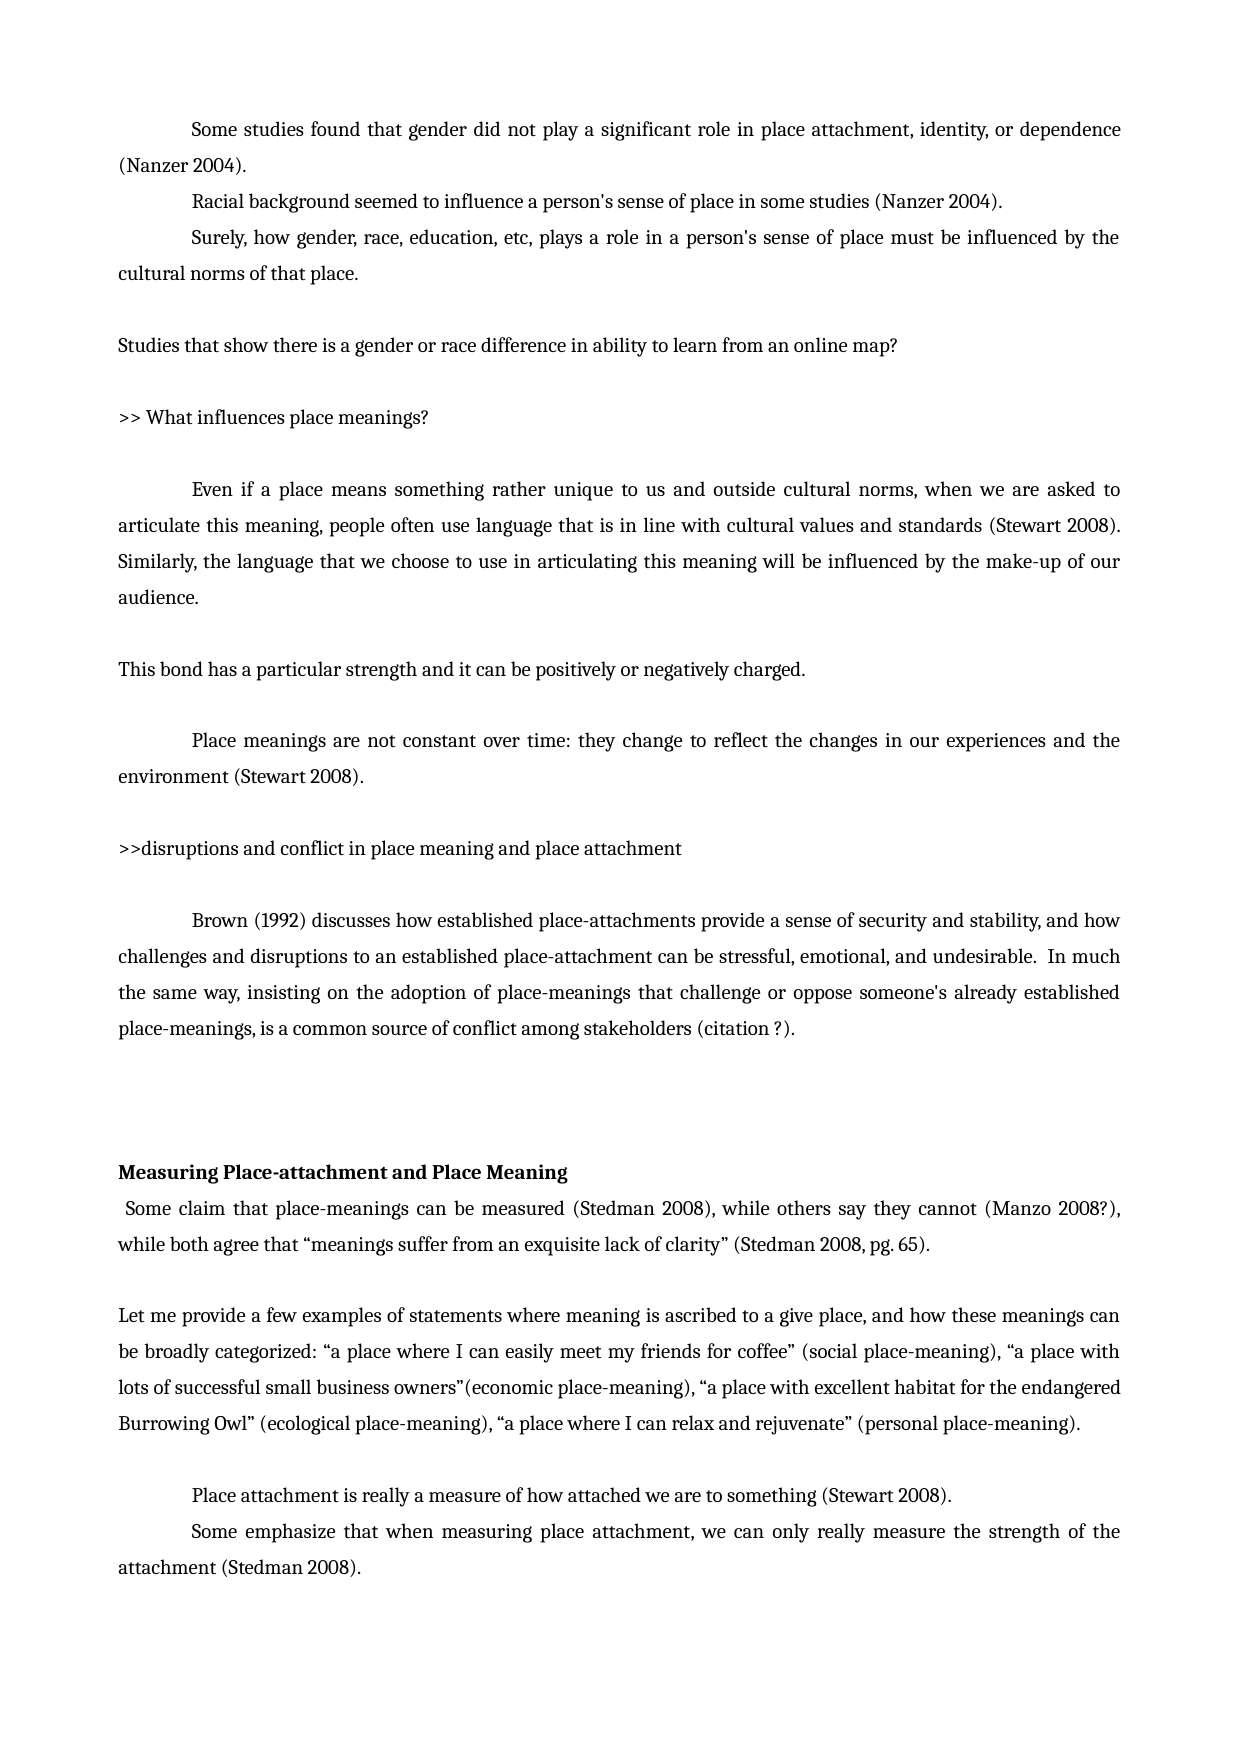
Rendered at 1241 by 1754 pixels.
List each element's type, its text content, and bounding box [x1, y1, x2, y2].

text Brown (1992) discusses how established place-attachments provide a sense of security and stability, and how challenges and disruptions to an established place-attachment can be stressful, emotional, and undesirable. In much the same way, insisting on the adoption of place-meanings that challenge or oppose someone's already established place-meanings, is a common source of conflict among stakeholders (citation ?). [118, 909, 1122, 1041]
text Place attachment is really a measure of how attached we are to something (Stewart 2008). [118, 1484, 1122, 1508]
text Racial background seemed to influence a person's sense of place in some studies (Nanzer 2004). [118, 190, 1122, 214]
text Some studies found that gender did not play a significant role in place attachment, identity, or dependence (Nanzer 2004). [118, 118, 1122, 178]
text This bond has a particular strength and it can be positively or negatively charged. [118, 657, 1122, 681]
text Studies that show there is a gender or race difference in ability to learn from an online map? [118, 334, 1122, 358]
text >>disruptions and conflict in place meaning and place attachment [118, 837, 1122, 861]
text Let me provide a few examples of statements where meaning is ascribed to a give place, and how these meanings can be broadly categorized: “a place where I can easily meet my friends for coffee” (social place-meaning), “a place with lots of successful small business owners”(economic place-meaning), “a place with excellent habitat for the endangered Burrowing Owl” (ecological place-meaning), “a place where I can relax and rejuvenate” (personal place-meaning). [118, 1304, 1122, 1436]
text Place meanings are not constant over time: they change to reflect the changes in our experiences and the environment (Stewart 2008). [118, 729, 1122, 789]
text Some emphasize that when measuring place attachment, we can only really measure the strength of the attachment (Stedman 2008). [118, 1520, 1122, 1579]
text Surely, how gender, race, education, etc, plays a role in a person's sense of place must be influenced by the cultural norms of that place. [118, 226, 1122, 286]
text Some claim that place-meanings can be measured (Stedman 2008), while others say they cannot (Manzo 2008?), while both agree that “meanings suffer from an exquisite lack of clarity” (Stedman 2008, pg. 65). [118, 1196, 1122, 1256]
text >> What influences place meanings? [118, 406, 1122, 429]
text Even if a place means something rather unique to us and outside cultural norms, when we are asked to articulate this meaning, people often use language that is in line with cultural values and standards (Stewart 2008). Similarly, the language that we choose to use in articulating this meaning will be influenced by the make-up of our audience. [118, 477, 1122, 609]
text Measuring Place-attachment and Place Meaning [118, 1160, 1122, 1184]
